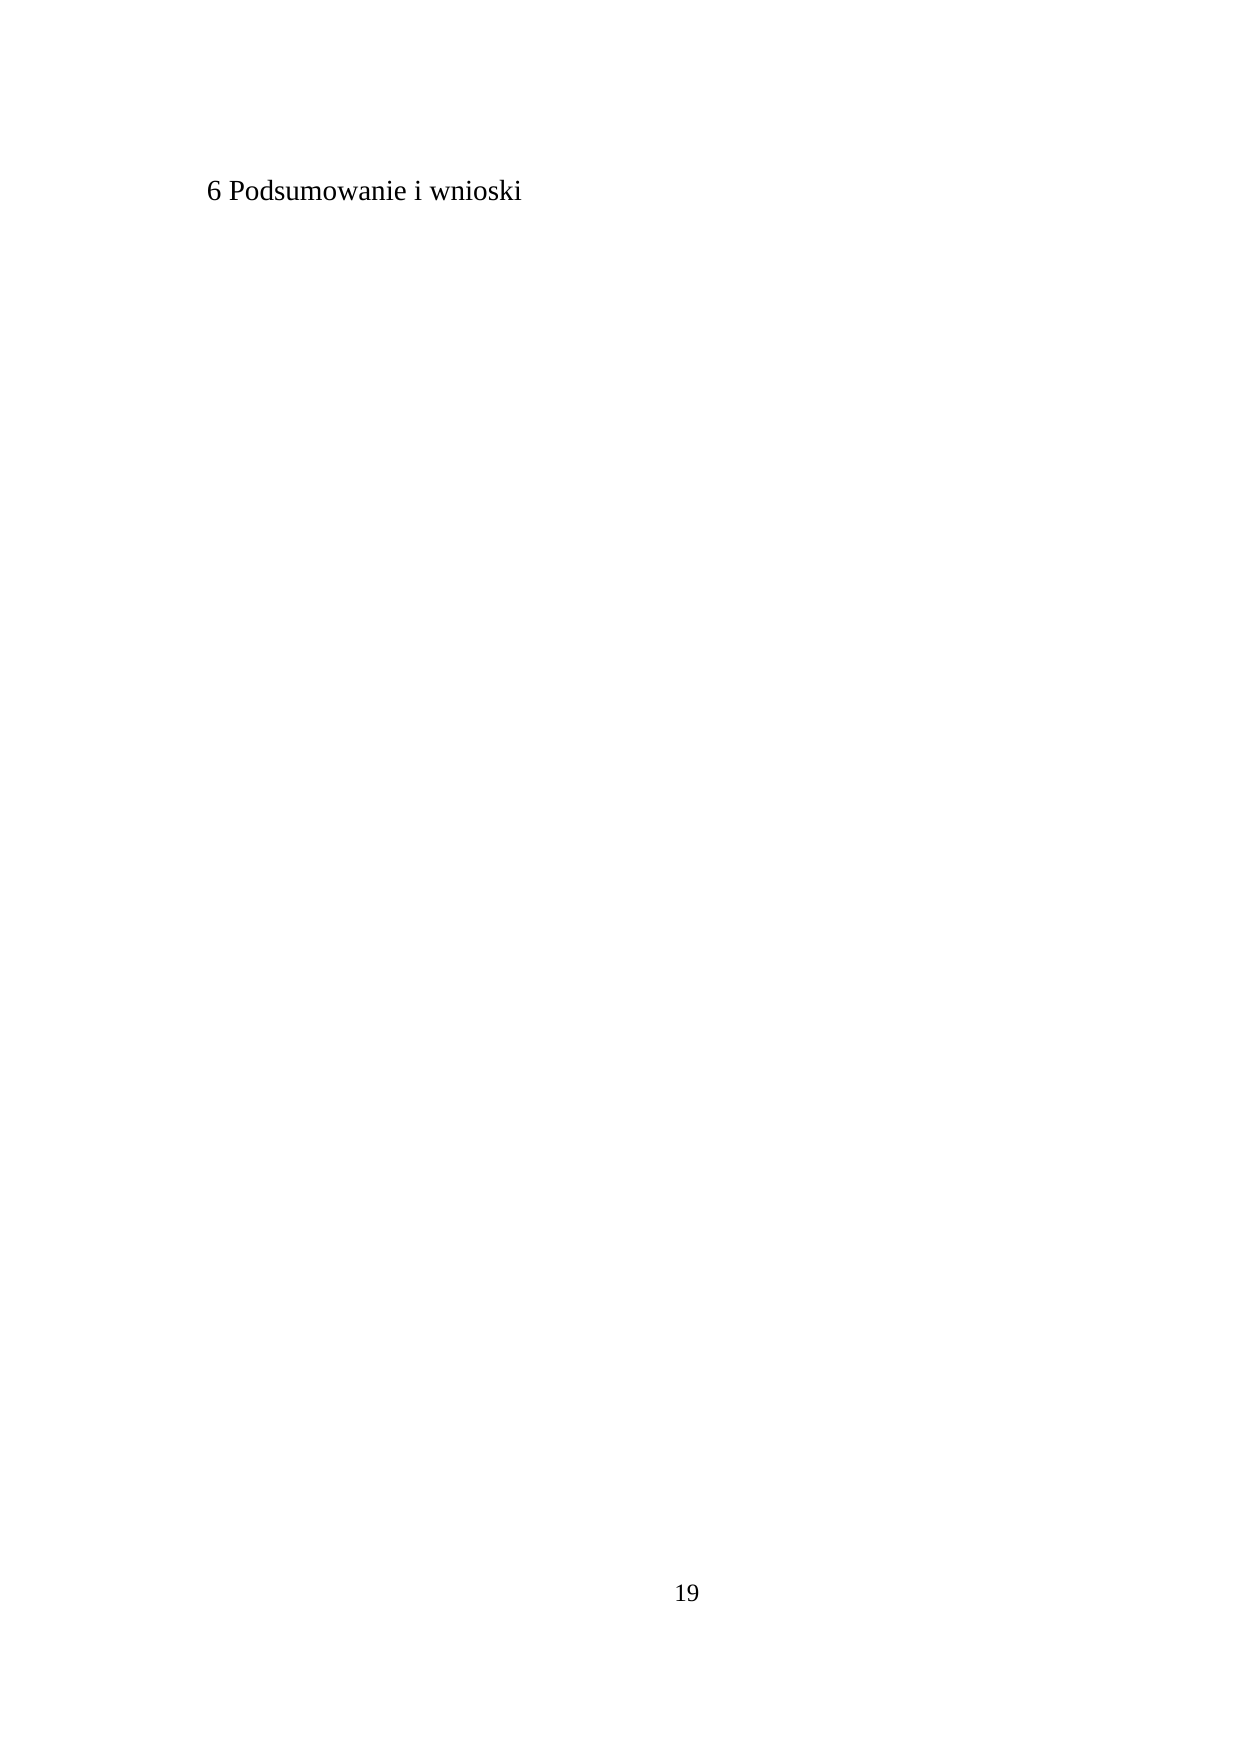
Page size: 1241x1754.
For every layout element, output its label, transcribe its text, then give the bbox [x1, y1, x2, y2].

subtitle 6 Podsumowanie i wnioski [207, 173, 1093, 206]
